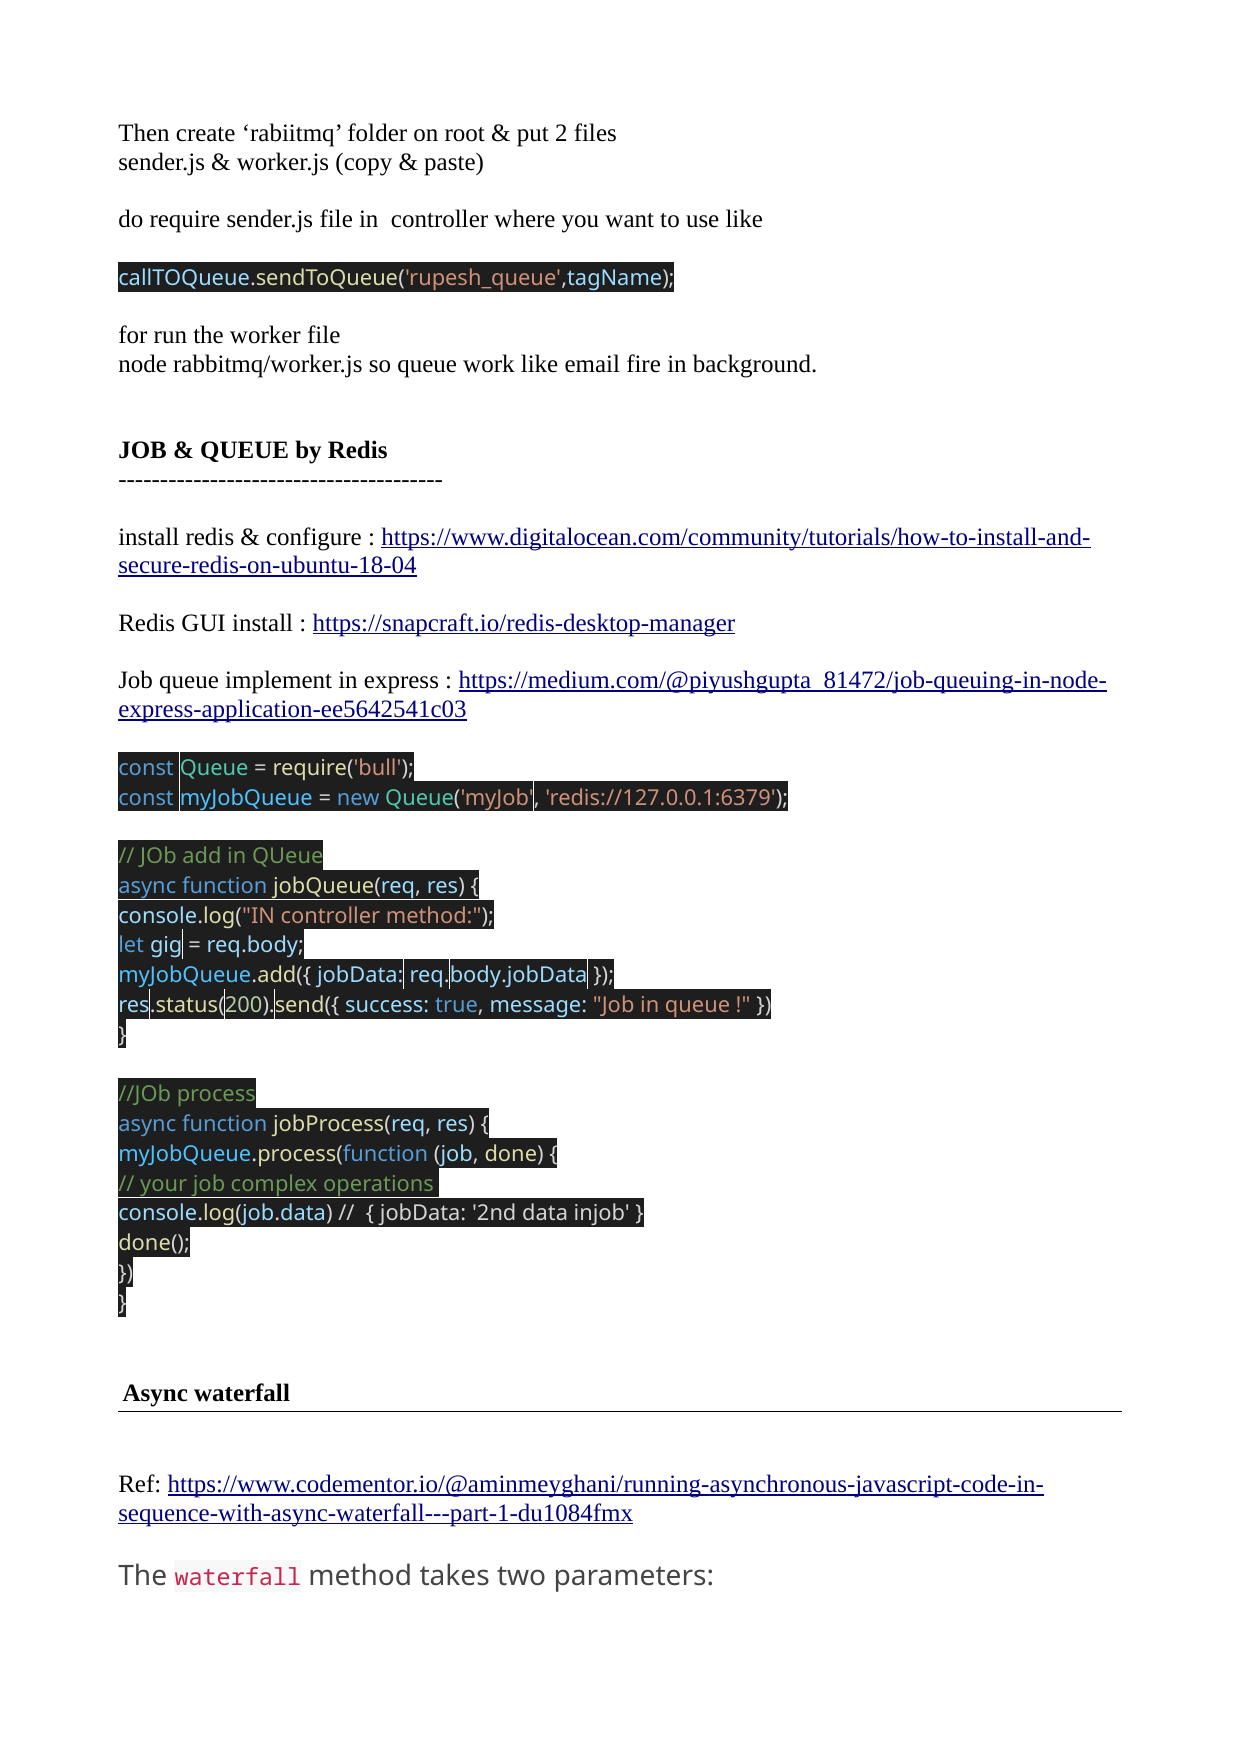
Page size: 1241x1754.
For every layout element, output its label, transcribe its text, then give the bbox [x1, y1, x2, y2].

text Ref: https://www.codementor.io/@aminmeyghani/running-asynchronous-javascript-code-in-sequence-with-async-waterfall---part-1-du1084fmx [118, 1469, 1122, 1527]
text node rabbitmq/worker.js so queue work like email fire in background. [118, 349, 1122, 378]
text let gig = req.body; [118, 929, 1122, 959]
text JOB & QUEUE by Redis [118, 435, 1122, 464]
text Redis GUI install : https://snapcraft.io/redis-desktop-manager [118, 608, 1122, 637]
text The waterfall method takes two parameters: [118, 1555, 1122, 1594]
text callTOQueue.sendToQueue('rupesh_queue',tagName); [118, 262, 1122, 292]
text res.status(200).send({ success: true, message: "Job in queue !" }) [118, 989, 1122, 1019]
text Async waterfall [118, 1374, 1122, 1411]
text install redis & configure : https://www.digitalocean.com/community/tutorials/how-to-install-and-secure-redis-on-ubuntu-18-04 [118, 522, 1122, 579]
text myJobQueue.add({ jobData: req.body.jobData }); [118, 959, 1122, 989]
text const Queue = require('bull'); [118, 752, 1122, 781]
text for run the worker file [118, 320, 1122, 349]
text async function jobQueue(req, res) { [118, 870, 1122, 899]
text //JOb process [118, 1078, 1122, 1108]
text async function jobProcess(req, res) { [118, 1108, 1122, 1138]
text Job queue implement in express : https://medium.com/@piyushgupta_81472/job-queuing-in-node-express-application-ee5642541c03 [118, 665, 1122, 723]
text --------------------------------------- [118, 464, 1122, 493]
text done(); [118, 1227, 1122, 1257]
text } [118, 1019, 1122, 1048]
text console.log(job.data) // { jobData: '2nd data injob' } [118, 1197, 1122, 1227]
text myJobQueue.process(function (job, done) { [118, 1138, 1122, 1168]
text const myJobQueue = new Queue('myJob', 'redis://127.0.0.1:6379'); [118, 781, 1122, 811]
text } [118, 1287, 1122, 1317]
text }) [118, 1257, 1122, 1287]
text // your job complex operations [118, 1168, 1122, 1197]
text console.log("IN controller method:"); [118, 899, 1122, 929]
text sender.js & worker.js (copy & paste) [118, 147, 1122, 176]
text Then create ‘rabiitmq’ folder on root & put 2 files [118, 118, 1122, 147]
text do require sender.js file in controller where you want to use like [118, 204, 1122, 233]
text // JOb add in QUeue [118, 840, 1122, 870]
